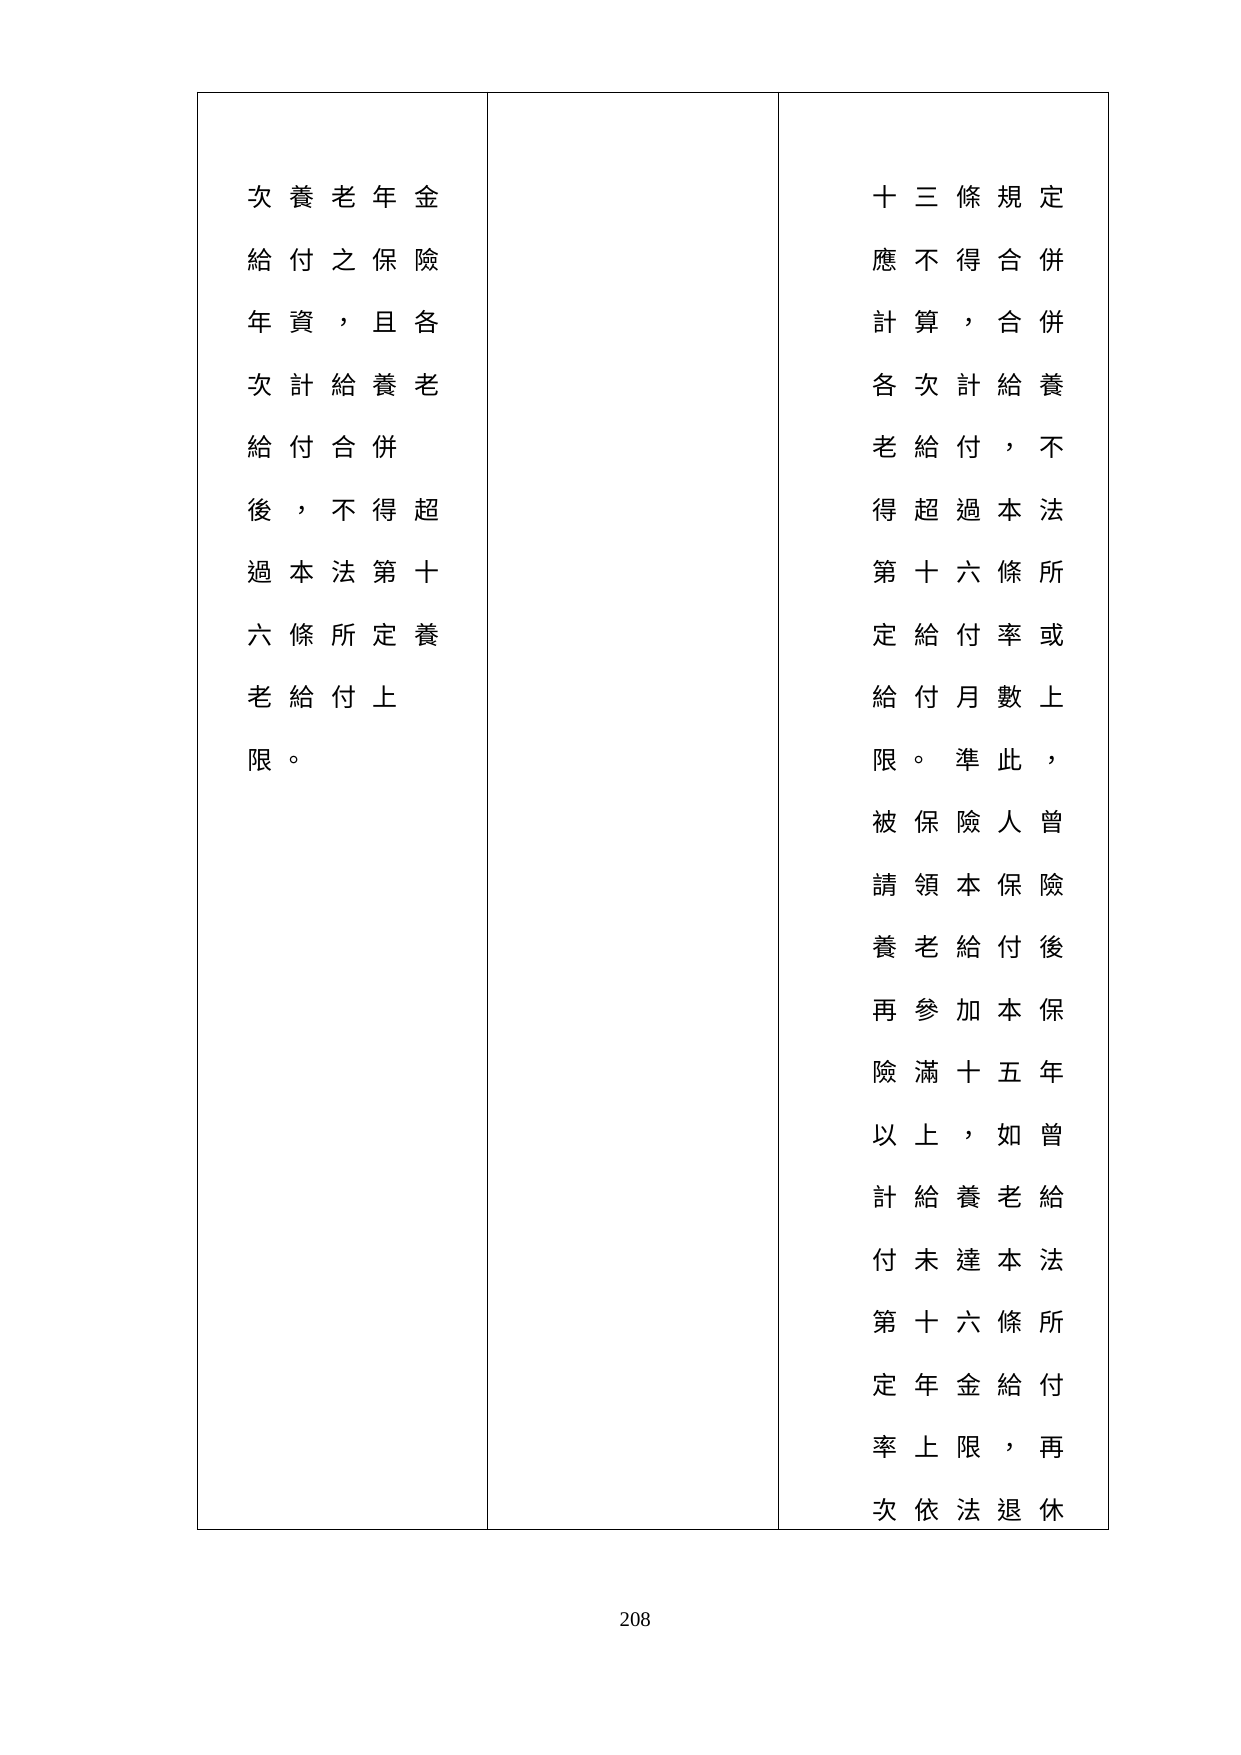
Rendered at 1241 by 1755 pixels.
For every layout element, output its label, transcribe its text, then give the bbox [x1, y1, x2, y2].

table_cell 十三條規定應不得合併計算，合併各次計給養老給付，不得超過本法第十六條所定給付率或給付月數上限。準此，被保險人曾請領本保險養老給付後再參加本保險滿十五年以上，如曾計給養老給付未達本法第十六條所定年金給付率上限，再次依法退休 [779, 93, 1108, 1529]
table_cell 次養老年金給付之保險年資，且各次計給養老給付合併後，不得超過本法第十六條所定養老給付上限。 [198, 93, 487, 1529]
table_cell [488, 93, 778, 1529]
